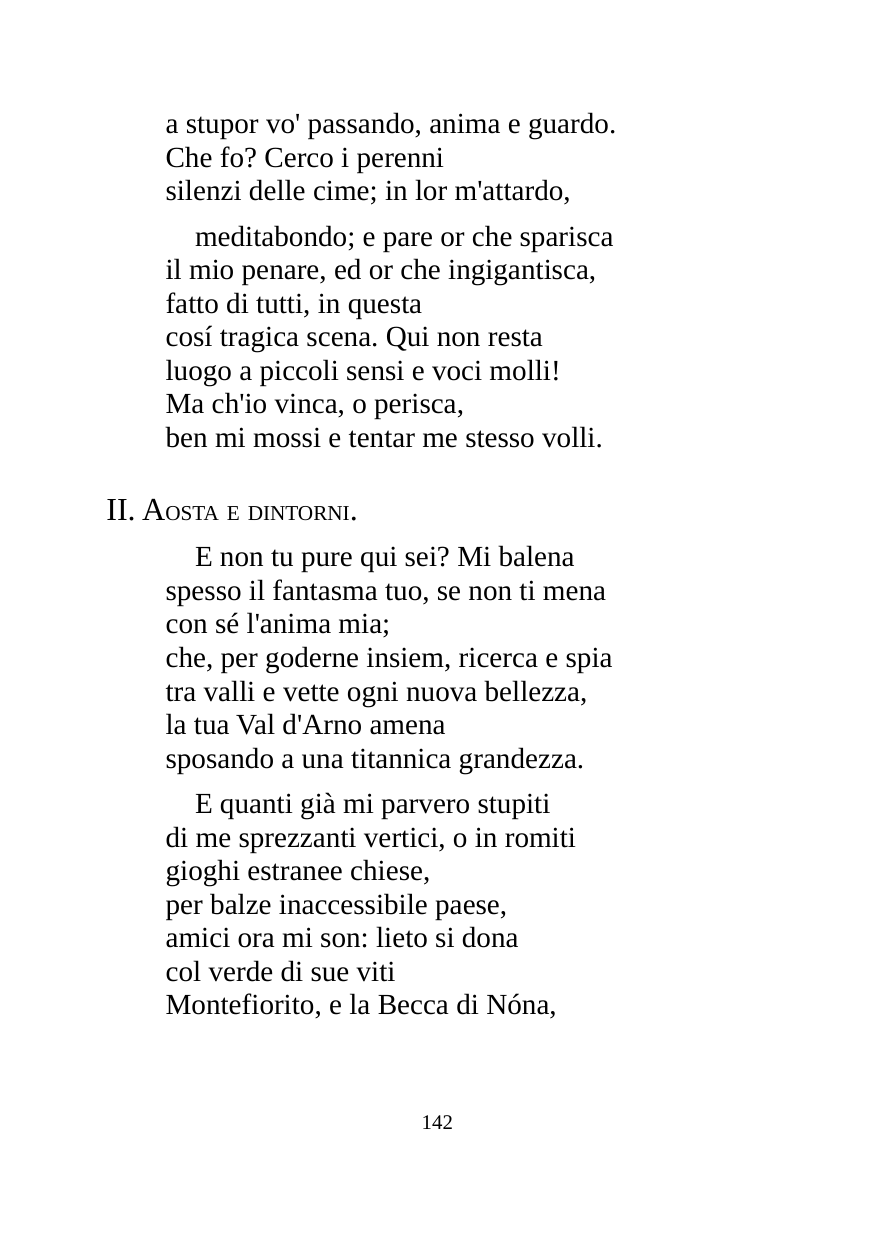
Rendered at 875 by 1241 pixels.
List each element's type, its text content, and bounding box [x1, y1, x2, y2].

text E non tu pure qui sei? Mi balena spesso il fantasma tuo, se non ti mena con sé l'anima mia; che, per goderne insiem, ricerca e spia tra valli e vette ogni nuova bellezza, la tua Val d'Arno amena sposando a una titannica grandezza. [165, 539, 768, 774]
text E quanti già mi parvero stupiti di me sprezzanti vertici, o in romiti gioghi estranee chiese, per balze inaccessibile paese, amici ora mi son: lieto si dona col verde di sue viti Montefiorito, e la Becca di Nóna, [165, 786, 768, 1021]
text meditabondo; e pare or che sparisca il mio penare, ed or che ingigantisca, fatto di tutti, in questa cosí tragica scena. Qui non resta luogo a piccoli sensi e voci molli! Ma ch'io vinca, o perisca, ben mi mossi e tentar me stesso volli. [165, 219, 768, 453]
subtitle II. Aosta e dintorni. [106, 490, 768, 527]
text a stupor vo' passando, anima e guardo. Che fo? Cerco i perenni silenzi delle cime; in lor m'attardo, [165, 106, 768, 207]
